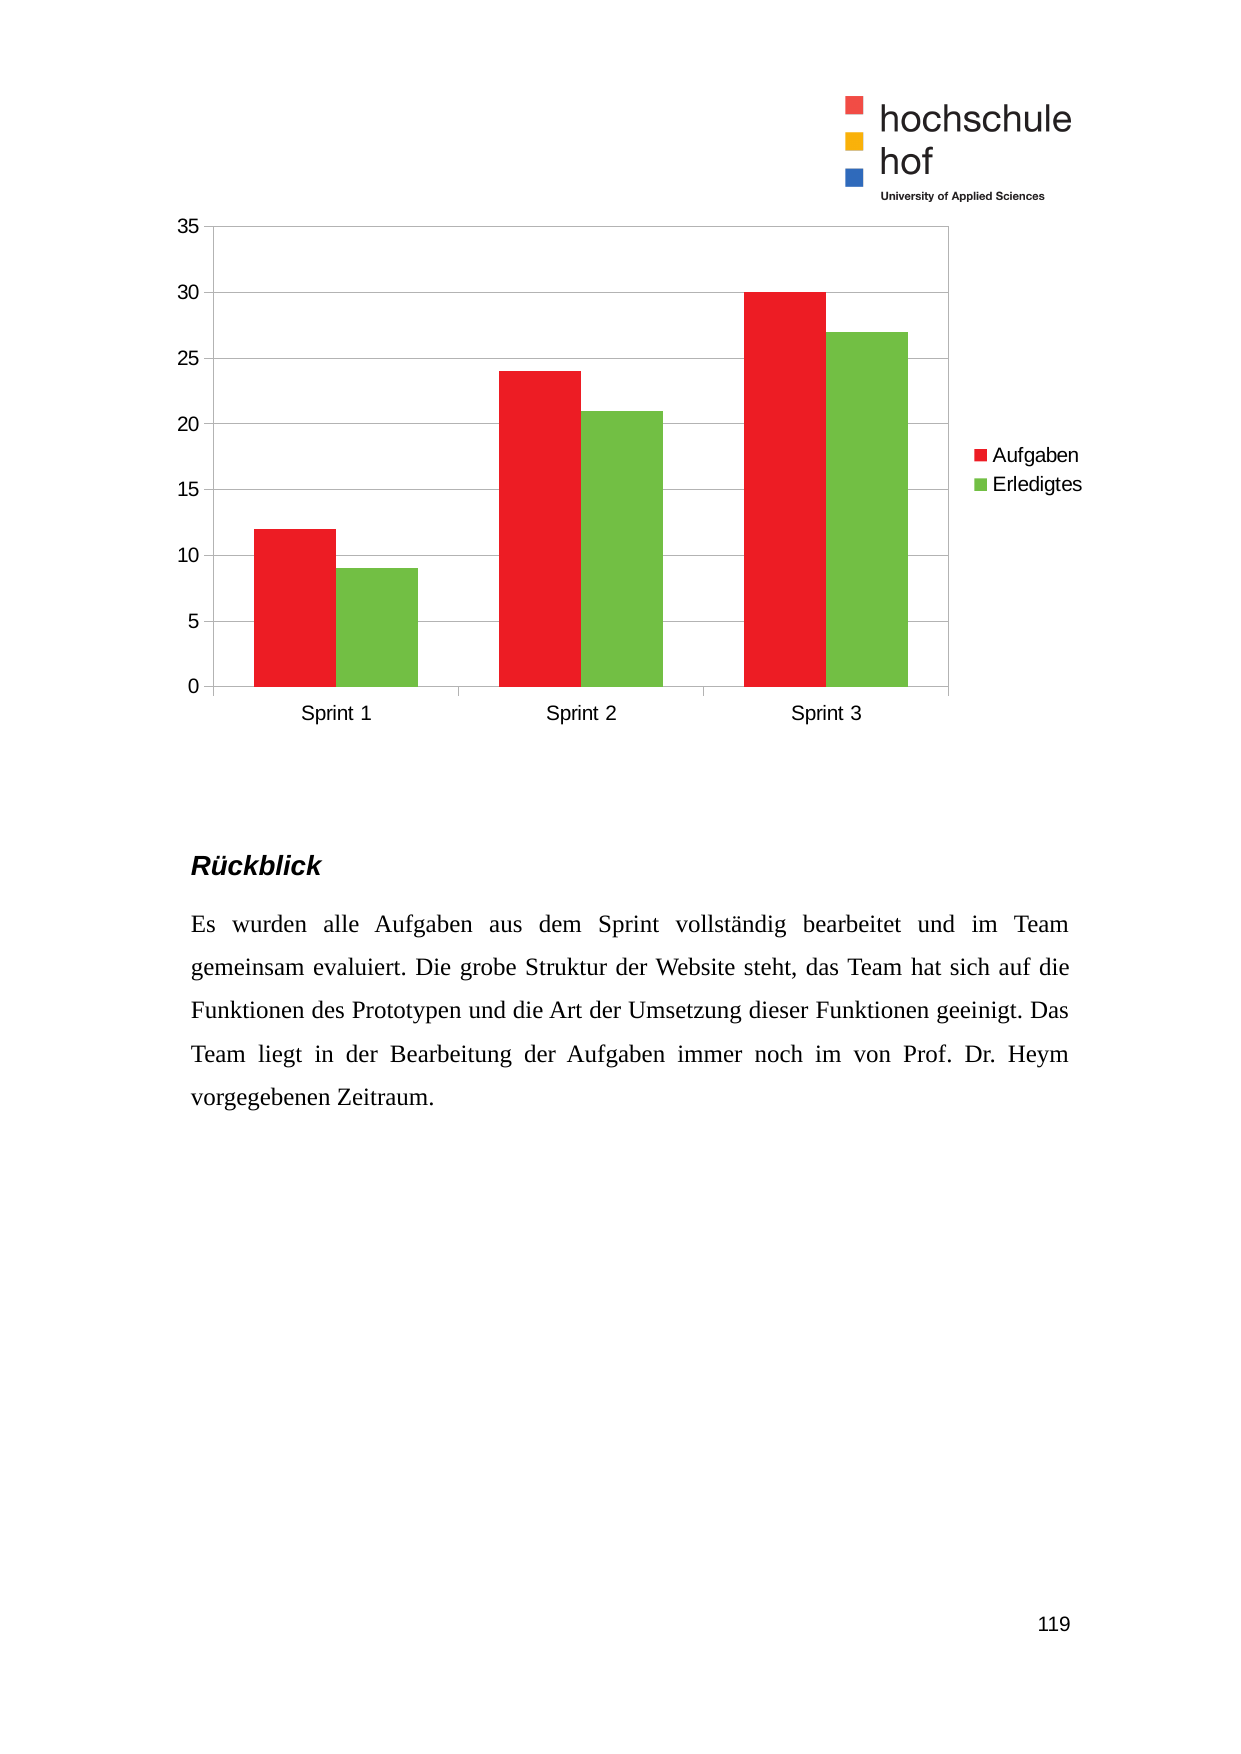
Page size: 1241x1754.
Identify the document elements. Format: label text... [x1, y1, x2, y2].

text Es wurden alle Aufgaben aus dem Sprint vollständig bearbeitet und im Team gemeinsam evaluiert. Die grobe Struktur der Website steht, das Team hat sich auf die Funktionen des Prototypen und die Art der Umsetzung dieser Funktionen geeinigt. Das Team liegt in der Bearbeitung der Aufgaben immer noch im von Prof. Dr. Heym vorgegebenen Zeitraum. [191, 909, 1070, 1111]
subtitle Rückblick [191, 849, 1070, 881]
picture [845, 96, 1071, 202]
